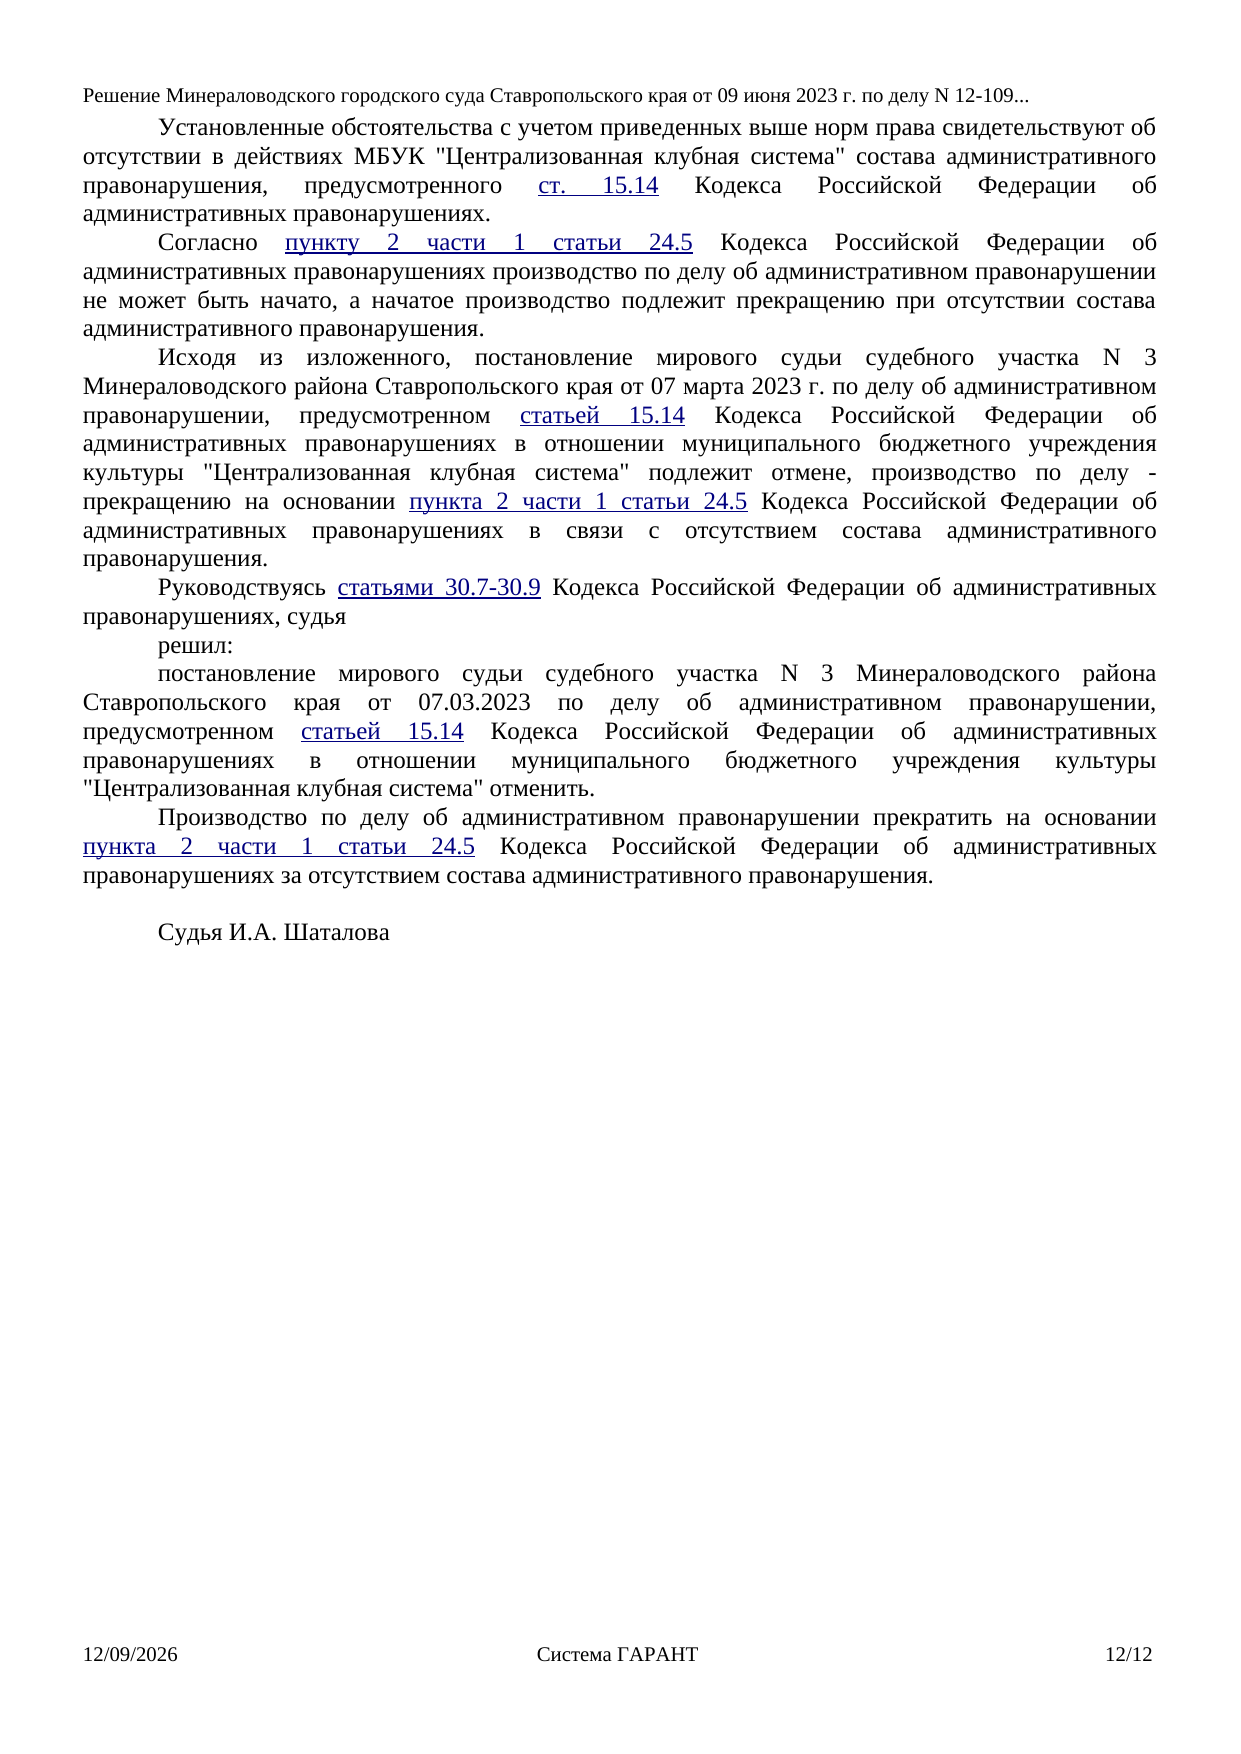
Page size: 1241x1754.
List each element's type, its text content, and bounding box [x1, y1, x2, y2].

text Производство по делу об административном правонарушении прекратить на основании пункта 2 части 1 статьи 24.5 Кодекса Российской Федерации об административных правонарушениях за отсутствием состава административного правонарушения. [83, 802, 1157, 888]
text постановление мирового судьи судебного участка N 3 Минераловодского района Ставропольского края от 07.03.2023 по делу об административном правонарушении, предусмотренном статьей 15.14 Кодекса Российской Федерации об административных правонарушениях в отношении муниципального бюджетного учреждения культуры "Централизованная клубная система" отменить. [83, 658, 1157, 802]
text Исходя из изложенного, постановление мирового судьи судебного участка N 3 Минераловодского района Ставропольского края от 07 марта 2023 г. по делу об административном правонарушении, предусмотренном статьей 15.14 Кодекса Российской Федерации об административных правонарушениях в отношении муниципального бюджетного учреждения культуры "Централизованная клубная система" подлежит отмене, производство по делу - прекращению на основании пункта 2 части 1 статьи 24.5 Кодекса Российской Федерации об административных правонарушениях в связи с отсутствием состава административного правонарушения. [83, 342, 1157, 572]
text Руководствуясь статьями 30.7-30.9 Кодекса Российской Федерации об административных правонарушениях, судья [83, 572, 1157, 630]
text решил: [83, 630, 1157, 658]
text Судья И.А. Шаталова [83, 917, 1157, 946]
text Установленные обстоятельства с учетом приведенных выше норм права свидетельствуют об отсутствии в действиях МБУК "Централизованная клубная система" состава административного правонарушения, предусмотренного ст. 15.14 Кодекса Российской Федерации об административных правонарушениях. [83, 112, 1157, 227]
text Согласно пункту 2 части 1 статьи 24.5 Кодекса Российской Федерации об административных правонарушениях производство по делу об административном правонарушении не может быть начато, а начатое производство подлежит прекращению при отсутствии состава административного правонарушения. [83, 227, 1157, 342]
